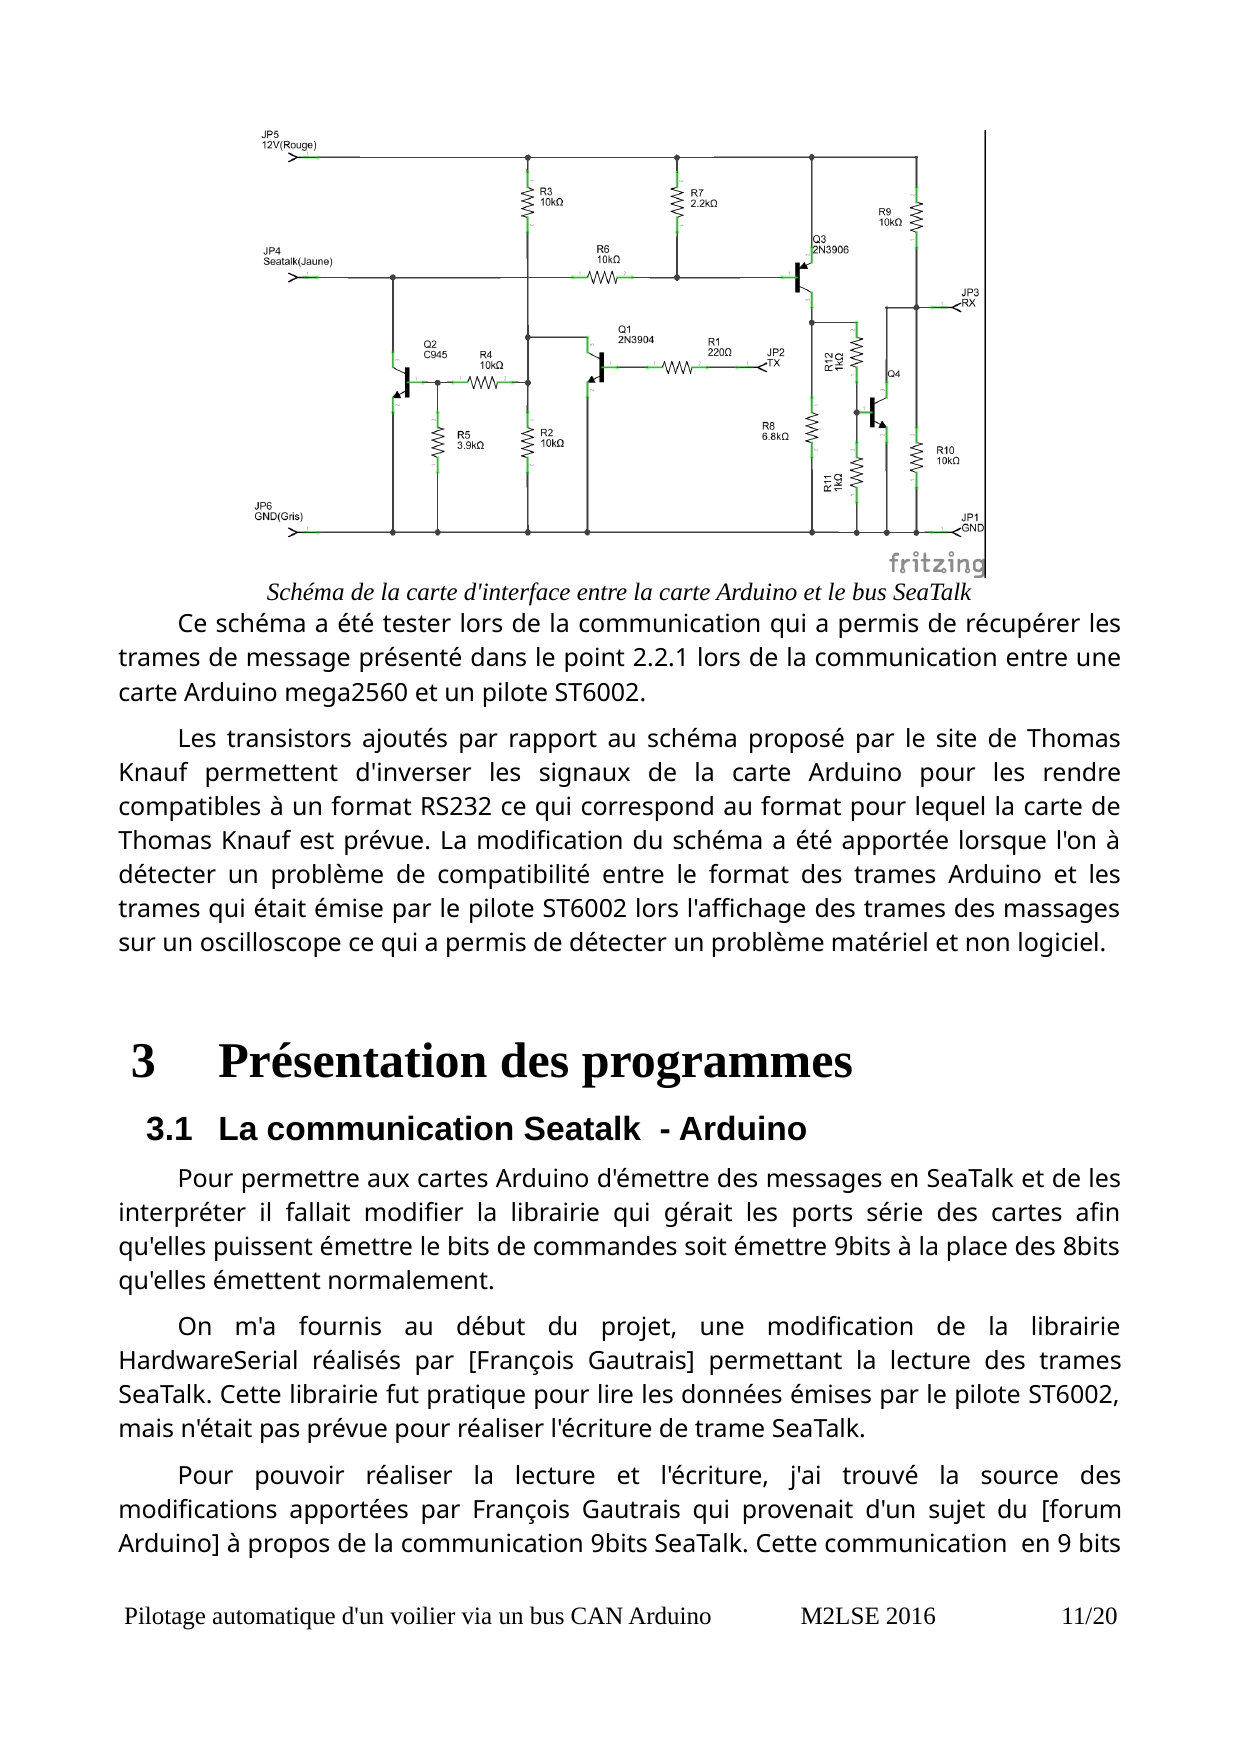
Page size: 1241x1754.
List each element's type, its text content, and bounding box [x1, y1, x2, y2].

text Pour permettre aux cartes Arduino d'émettre des messages en SeaTalk et de les interpréter il fallait modifier la librairie qui gérait les ports série des cartes afin qu'elles puissent émettre le bits de commandes soit émettre 9bits à la place des 8bits qu'elles émettent normalement. [118, 1160, 1122, 1296]
subtitle Présentation des programmes [118, 1031, 1122, 1088]
text Schéma de la carte d'interface entre la carte Arduino et le bus SeaTalk [254, 578, 986, 606]
picture [254, 130, 986, 578]
text Les transistors ajoutés par rapport au schéma proposé par le site de Thomas Knauf permettent d'inverser les signaux de la carte Arduino pour les rendre compatibles à un format RS232 ce qui correspond au format pour lequel la carte de Thomas Knauf est prévue. La modification du schéma a été apportée lorsque l'on à détecter un problème de compatibilité entre le format des trames Arduino et les trames qui était émise par le pilote ST6002 lors l'affichage des trames des massages sur un oscilloscope ce qui a permis de détecter un problème matériel et non logiciel. [118, 721, 1122, 959]
text On m'a fournis au début du projet, une modification de la librairie HardwareSerial réalisés par [François Gautrais] permettant la lecture des trames SeaTalk. Cette librairie fut pratique pour lire les données émises par le pilote ST6002, mais n'était pas prévue pour réaliser l'écriture de trame SeaTalk. [118, 1309, 1122, 1445]
text Pour pouvoir réaliser la lecture et l'écriture, j'ai trouvé la source des modifications apportées par François Gautrais qui provenait d'un sujet du [forum Arduino] à propos de la communication 9bits SeaTalk. Cette communication en 9 bits [118, 1458, 1122, 1560]
subtitle La communication Seatalk - Arduino [118, 1109, 1122, 1148]
text Ce schéma a été tester lors de la communication qui a permis de récupérer les trames de message présenté dans le point 2.2.1 lors de la communication entre une carte Arduino mega2560 et un pilote ST6002. [118, 118, 1122, 708]
